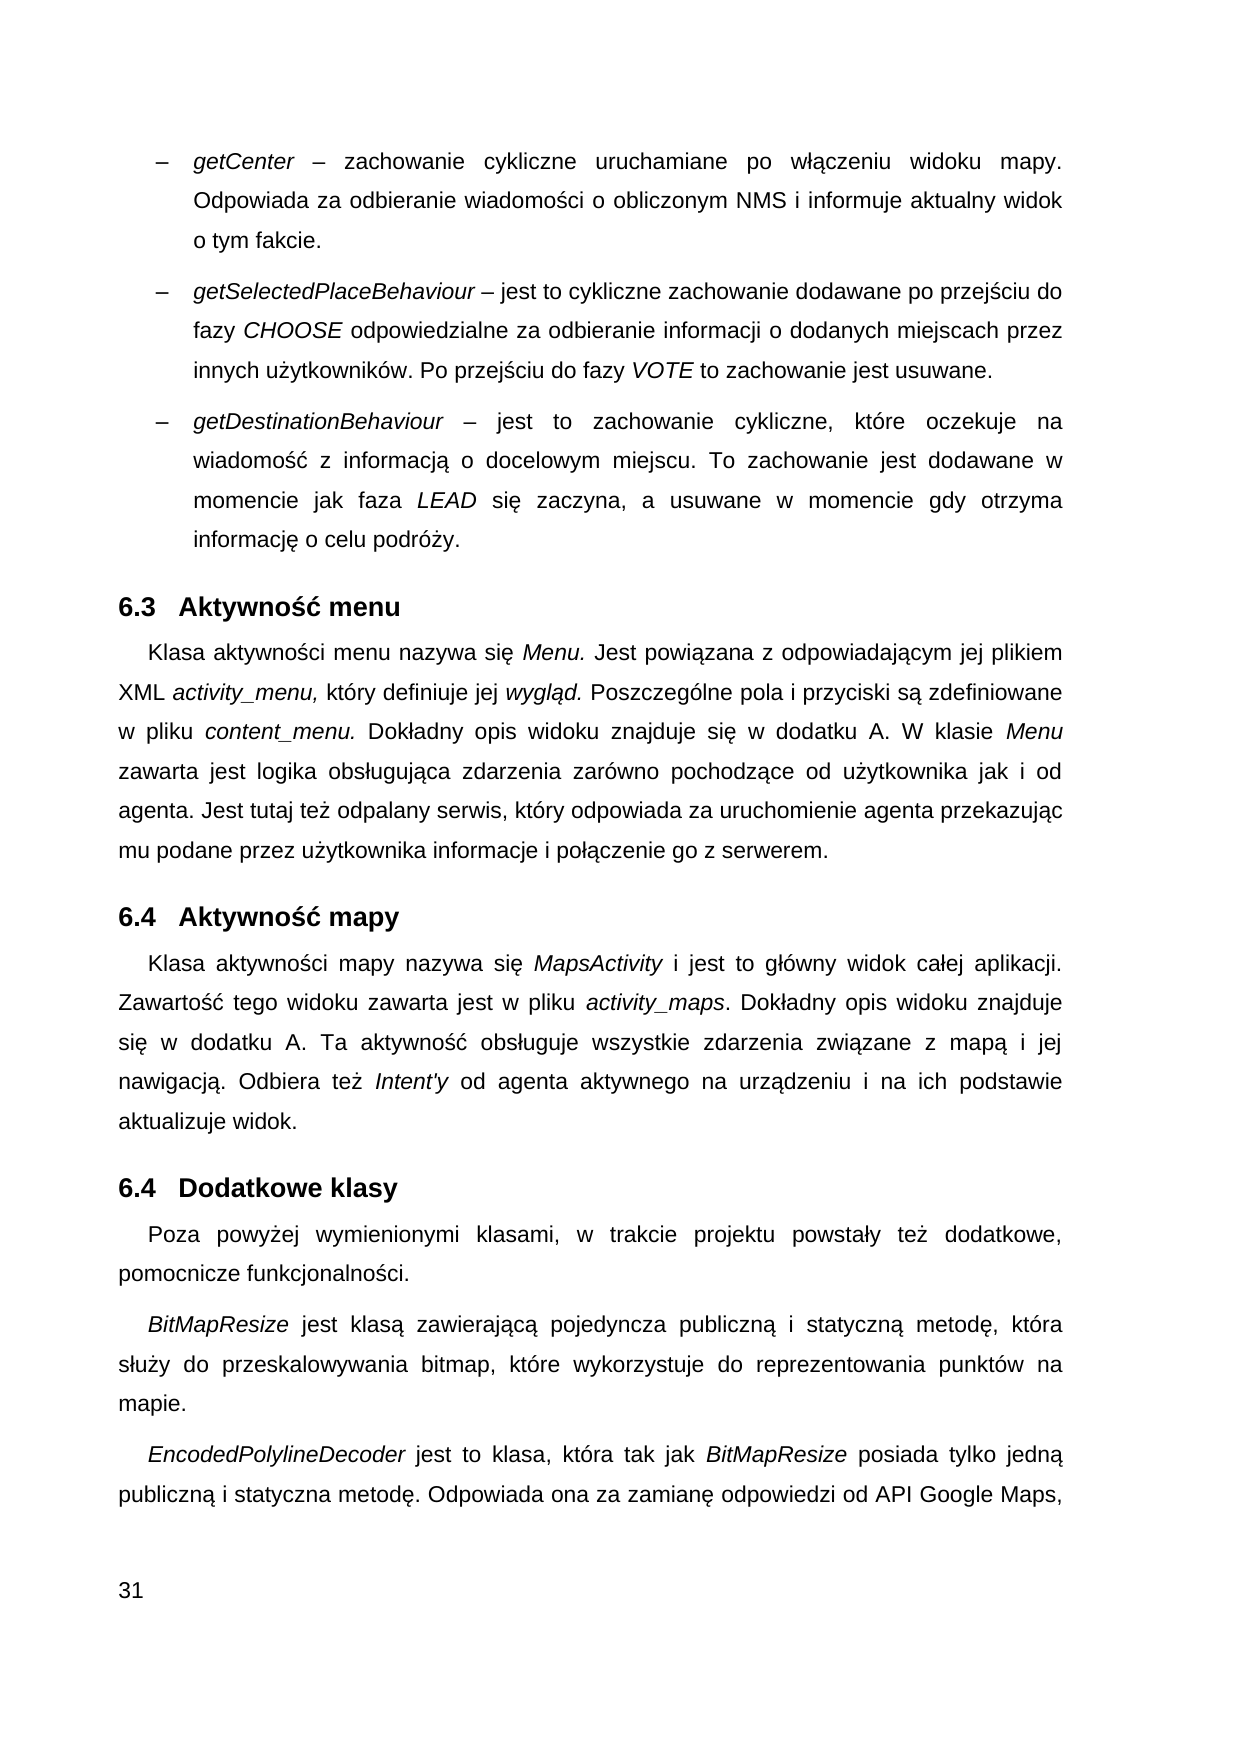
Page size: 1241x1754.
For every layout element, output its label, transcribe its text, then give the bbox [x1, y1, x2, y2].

subtitle 6.3 Aktywność menu [118, 591, 1063, 622]
text Poza powyżej wymienionymi klasami, w trakcie projektu powstały też dodatkowe, pomocnicze funkcjonalności. [118, 1221, 1063, 1286]
list getDestinationBehaviour – jest to zachowanie cykliczne, które oczekuje na wiadomość z informacją o docelowym miejscu. To zachowanie jest dodawane w momencie jak faza LEAD się zaczyna, a usuwane w momencie gdy otrzyma informację o celu podróży. [156, 408, 1063, 553]
subtitle 6.4 Aktywność mapy [118, 901, 1063, 932]
list getSelectedPlaceBehaviour – jest to cykliczne zachowanie dodawane po przejściu do fazy CHOOSE odpowiedzialne za odbieranie informacji o dodanych miejscach przez innych użytkowników. Po przejściu do fazy VOTE to zachowanie jest usuwane. [156, 278, 1063, 383]
list getCenter – zachowanie cykliczne uruchamiane po włączeniu widoku mapy. Odpowiada za odbieranie wiadomości o obliczonym NMS i informuje aktualny widok o tym fakcie. [156, 148, 1063, 253]
text Klasa aktywności menu nazywa się Menu. Jest powiązana z odpowiadającym jej plikiem XML activity_menu, który definiuje jej wygląd. Poszczególne pola i przyciski są zdefiniowane w pliku content_menu. Dokładny opis widoku znajduje się w dodatku A. W klasie Menu zawarta jest logika obsługująca zdarzenia zarówno pochodzące od użytkownika jak i od agenta. Jest tutaj też odpalany serwis, który odpowiada za uruchomienie agenta przekazując mu podane przez użytkownika informacje i połączenie go z serwerem. [118, 639, 1063, 863]
text Klasa aktywności mapy nazywa się MapsActivity i jest to główny widok całej aplikacji. Zawartość tego widoku zawarta jest w pliku activity_maps. Dokładny opis widoku znajduje się w dodatku A. Ta aktywność obsługuje wszystkie zdarzenia związane z mapą i jej nawigacją. Odbiera też Intent'y od agenta aktywnego na urządzeniu i na ich podstawie aktualizuje widok. [118, 950, 1063, 1134]
text BitMapResize jest klasą zawierającą pojedyncza publiczną i statyczną metodę, która służy do przeskalowywania bitmap, które wykorzystuje do reprezentowania punktów na mapie. [118, 1311, 1063, 1417]
subtitle 6.4 Dodatkowe klasy [118, 1172, 1063, 1203]
text EncodedPolylineDecoder jest to klasa, która tak jak BitMapResize posiada tylko jedną publiczną i statyczna metodę. Odpowiada ona za zamianę odpowiedzi od API Google Maps, [118, 1441, 1063, 1507]
